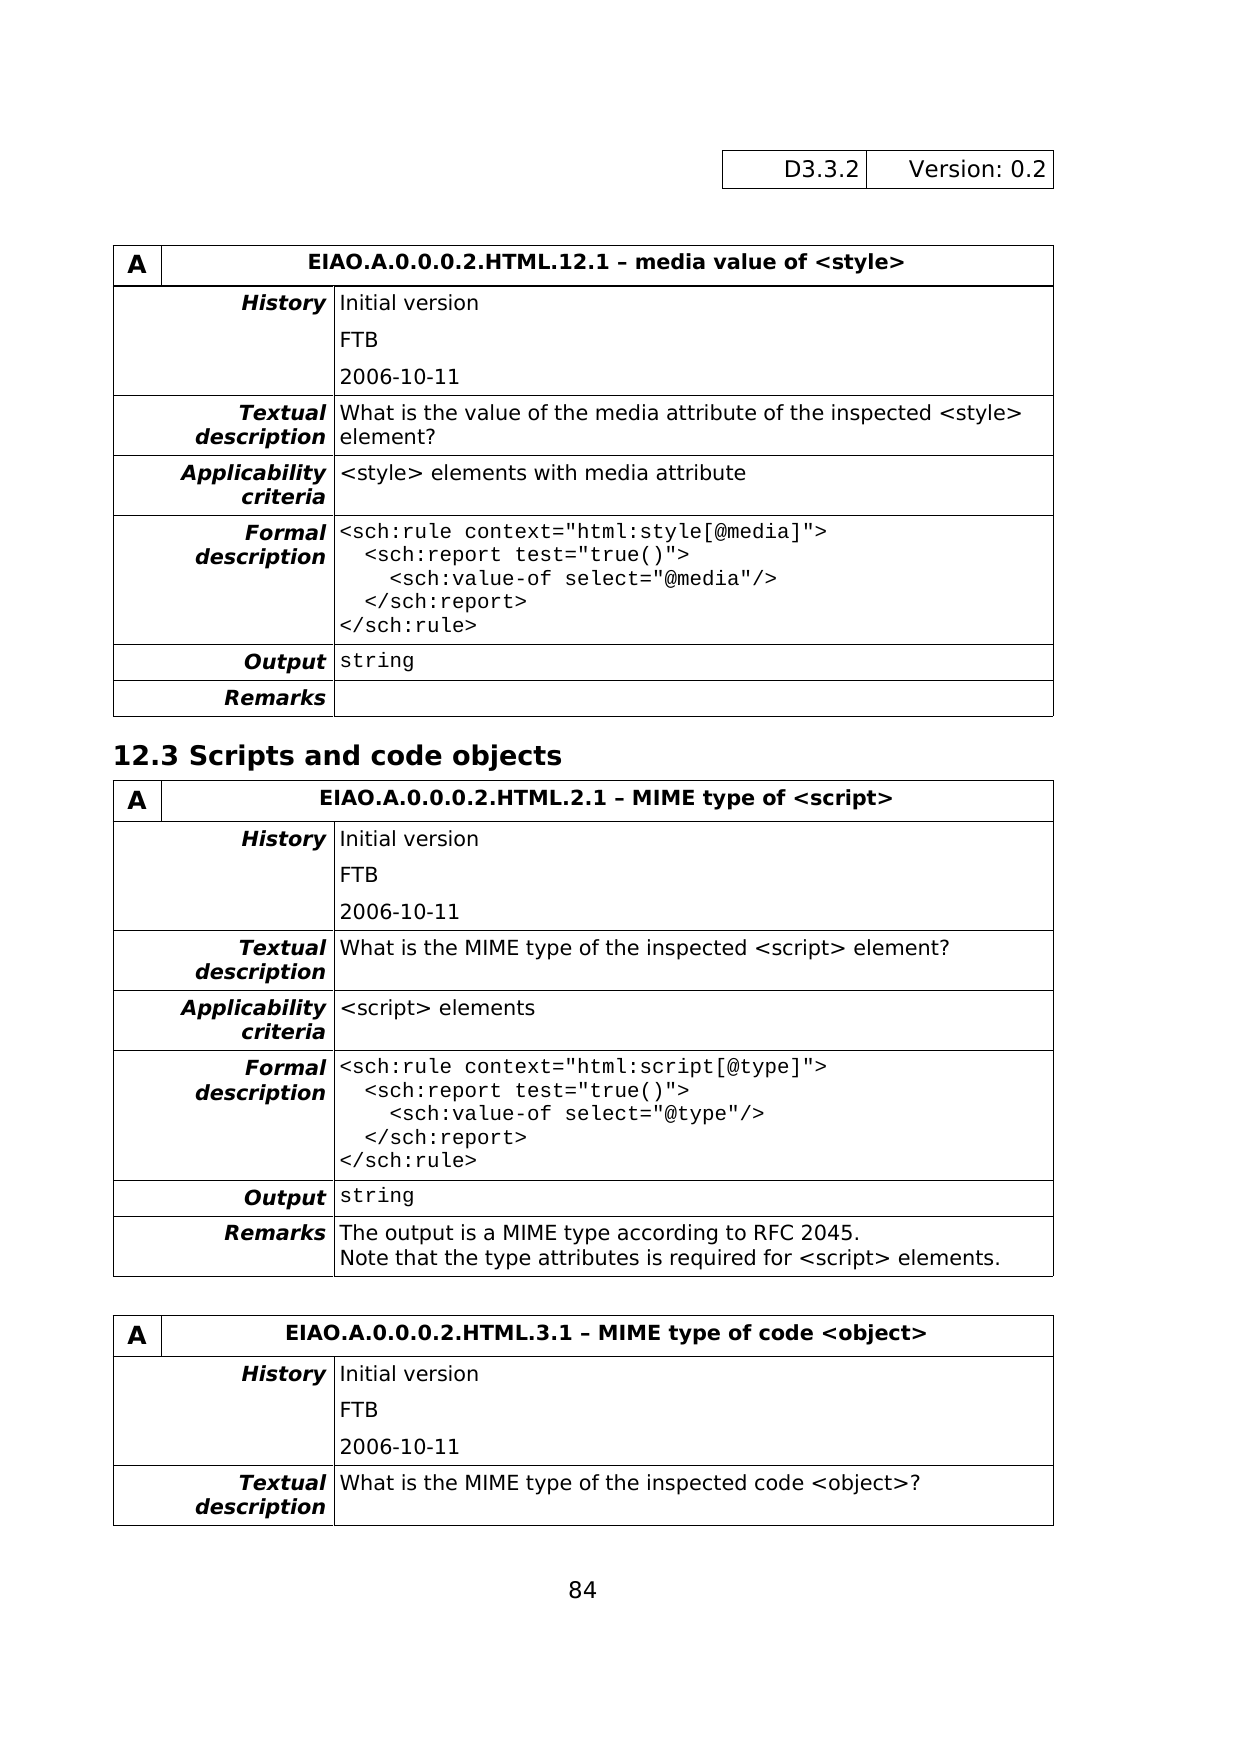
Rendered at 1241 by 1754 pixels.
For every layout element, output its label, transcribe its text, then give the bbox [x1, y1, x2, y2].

table_cell string [335, 1181, 1053, 1216]
table_cell The output is a MIME type according to RFC 2045. Note that the type attributes is required for <script> elements. [335, 1217, 1053, 1276]
table_cell Textual description [114, 396, 333, 455]
table_cell Applicability criteria [114, 456, 333, 515]
table_cell Initial version FTB 2006-10-11 [335, 822, 1053, 930]
table_cell <script> elements [335, 991, 1053, 1050]
table_cell Applicability criteria [114, 991, 333, 1050]
table_cell [335, 681, 1053, 716]
table_cell Output [114, 1181, 333, 1216]
table_cell <sch:rule context="html:script[@type]"> <sch:report test="true()"> <sch:value-of select="@type"/> </sch:report> </sch:rule> [335, 1051, 1053, 1180]
table_cell Remarks [114, 1217, 333, 1276]
subtitle Scripts and code objects [112, 740, 1053, 771]
table_header A [114, 246, 161, 285]
table_cell History [114, 287, 333, 395]
table_cell What is the MIME type of the inspected code <object>? [335, 1466, 1053, 1525]
table_cell Textual description [114, 1466, 333, 1525]
table_cell What is the MIME type of the inspected <script> element? [335, 931, 1053, 990]
table_cell Initial version FTB 2006-10-11 [335, 287, 1053, 395]
table_cell Remarks [114, 681, 333, 716]
table_header EIAO.A.0.0.0.2.HTML.12.1 – media value of <style> [162, 246, 1053, 285]
table_cell History [114, 1357, 333, 1465]
table_cell Formal description [114, 1051, 333, 1180]
table_cell Formal description [114, 516, 333, 644]
table_header A [114, 781, 161, 821]
table_cell Output [114, 645, 333, 680]
table_cell string [335, 645, 1053, 680]
table_cell <style> elements with media attribute [335, 456, 1053, 515]
table_cell Textual description [114, 931, 333, 990]
table_cell What is the value of the media attribute of the inspected <style> element? [335, 396, 1053, 455]
table_cell <sch:rule context="html:style[@media]"> <sch:report test="true()"> <sch:value-of select="@media"/> </sch:report> </sch:rule> [335, 516, 1053, 644]
table_header EIAO.A.0.0.0.2.HTML.3.1 – MIME type of code <object> [162, 1316, 1053, 1356]
table_cell Initial version FTB 2006-10-11 [335, 1357, 1053, 1465]
table_header EIAO.A.0.0.0.2.HTML.2.1 – MIME type of <script> [162, 781, 1053, 821]
table_cell History [114, 822, 333, 930]
table_header A [114, 1316, 161, 1356]
